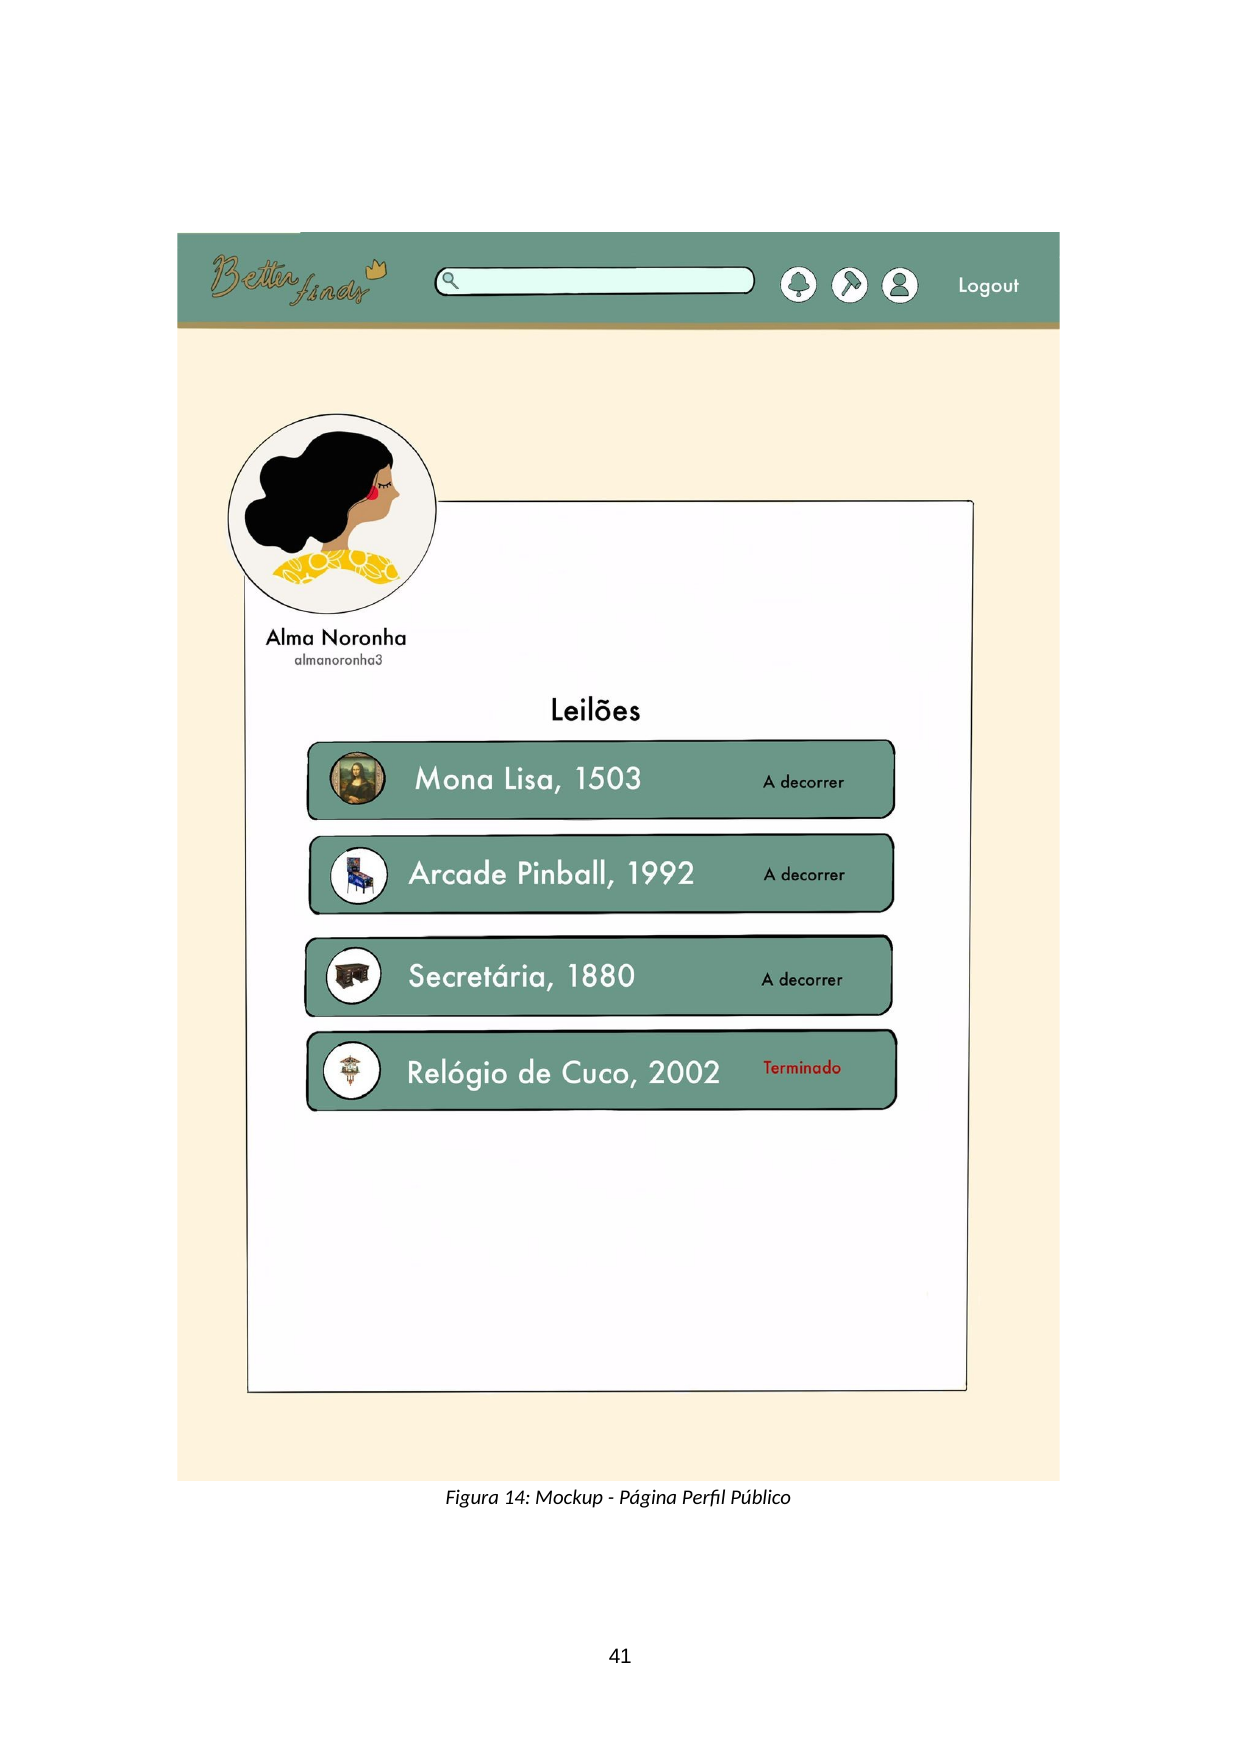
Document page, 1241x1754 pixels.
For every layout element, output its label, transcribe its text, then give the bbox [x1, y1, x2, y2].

text Figura 14: Mockup - Página Perfil Público [177, 1481, 1059, 1509]
picture [177, 232, 1060, 1481]
